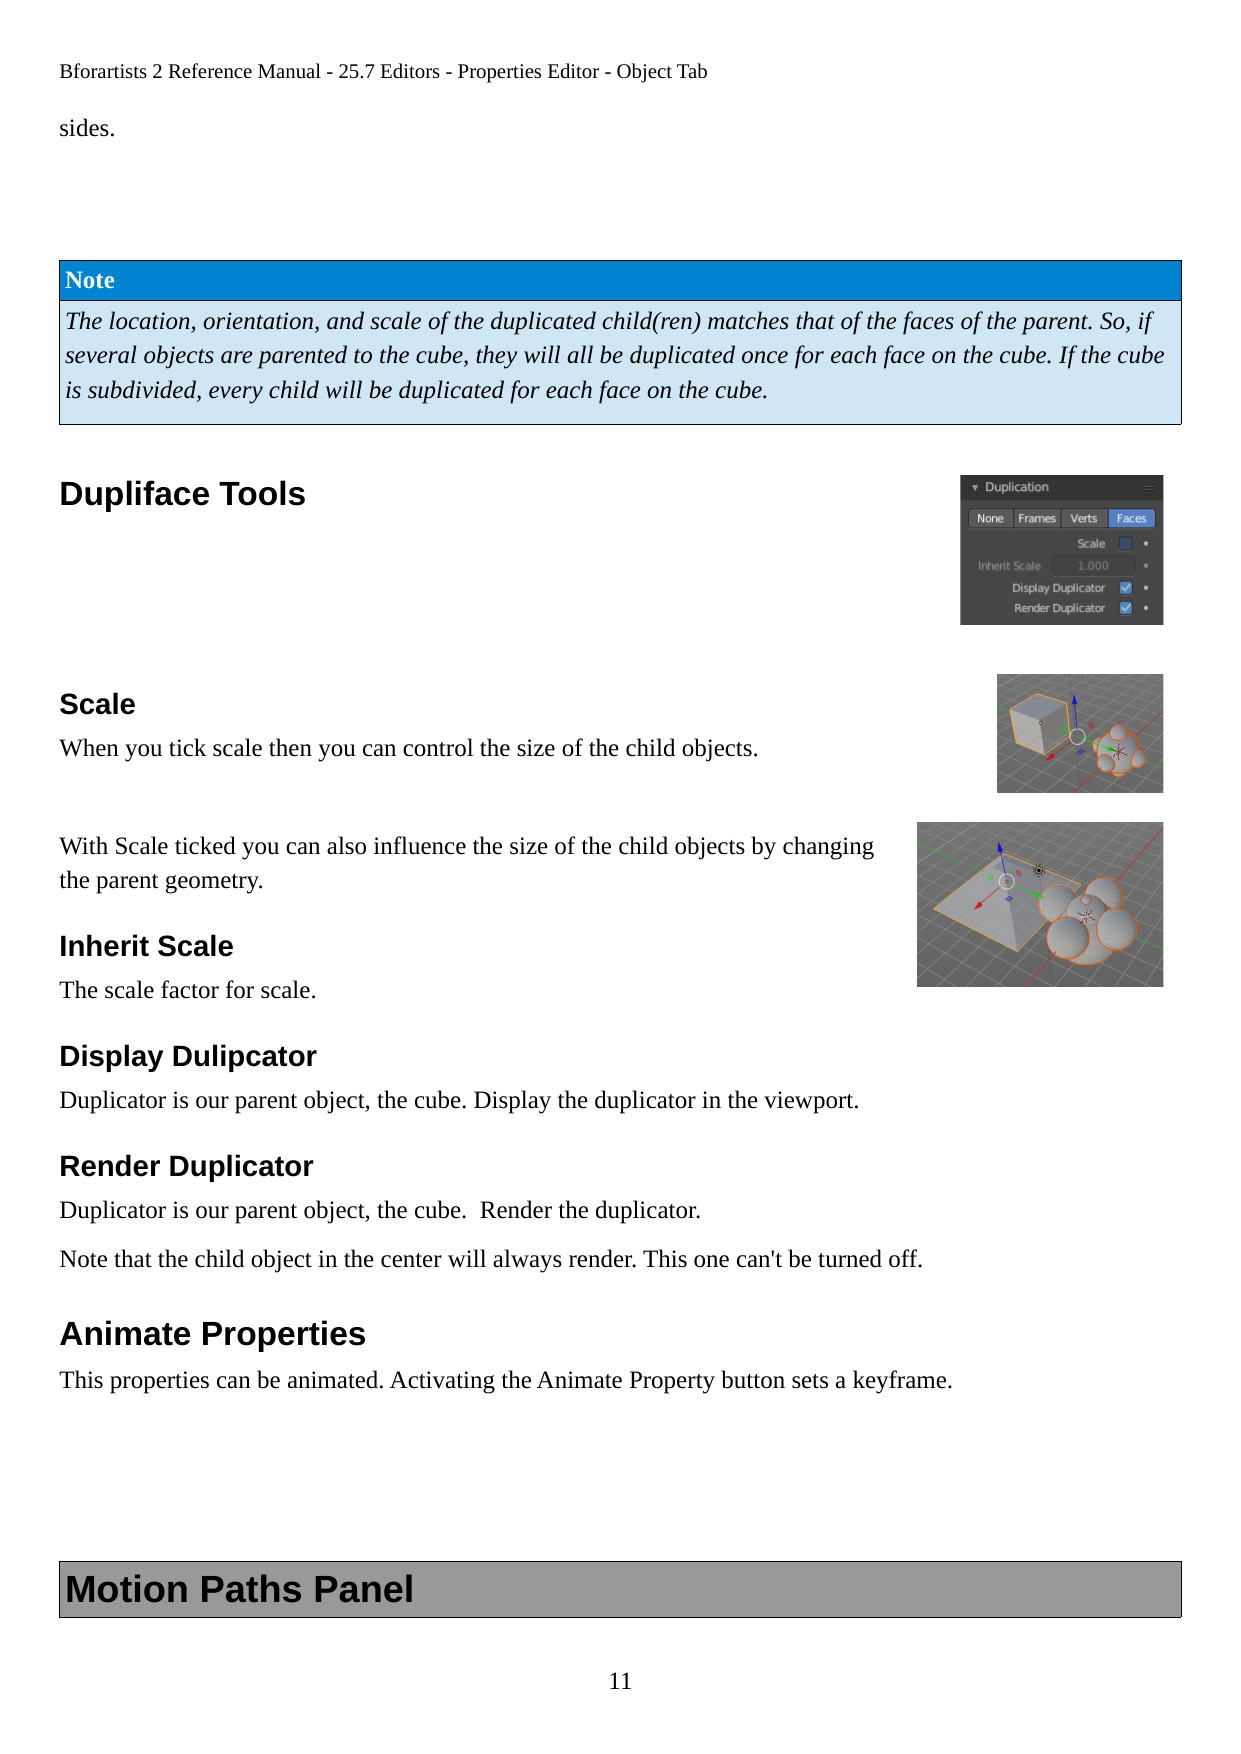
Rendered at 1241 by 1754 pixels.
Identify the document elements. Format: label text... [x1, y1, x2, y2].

text Note that the child object in the center will always render. This one can't be turned off. [59, 1244, 1181, 1273]
subtitle [1164, 929, 1181, 963]
text With Scale ticked you can also influence the size of the child objects by changing the parent geometry. [59, 831, 917, 894]
subtitle Scale [59, 687, 997, 720]
table_header Note [60, 261, 1181, 300]
picture [997, 674, 1164, 793]
picture [960, 475, 1164, 625]
text The scale factor for scale. [59, 975, 1181, 1004]
subtitle Dupliface Tools [59, 474, 1181, 512]
text Duplicator is our parent object, the cube. Display the duplicator in the viewport. [59, 1085, 1181, 1114]
subtitle [1164, 687, 1181, 720]
text When you tick scale then you can control the size of the child objects. [59, 733, 997, 762]
table_header Motion Paths Panel [60, 1562, 1181, 1617]
text Duplicator is our parent object, the cube. Render the duplicator. [59, 1195, 1181, 1224]
picture [917, 822, 1164, 987]
subtitle Inherit Scale [59, 929, 917, 963]
text This properties can be animated. Activating the Animate Property button sets a keyframe. [59, 1365, 1181, 1394]
subtitle Render Duplicator [59, 1149, 1181, 1183]
subtitle Display Dulipcator [59, 1039, 1181, 1073]
text sides. [59, 113, 1181, 141]
subtitle Animate Properties [59, 1314, 1181, 1353]
table_cell The location, orientation, and scale of the duplicated child(ren) matches that of the faces of the parent. So, if several objects are parented to the cube, they will all be duplicated once for each face on the cube. If the cube is subdivided, every child will be duplicated for each face on the cube. [60, 301, 1181, 424]
